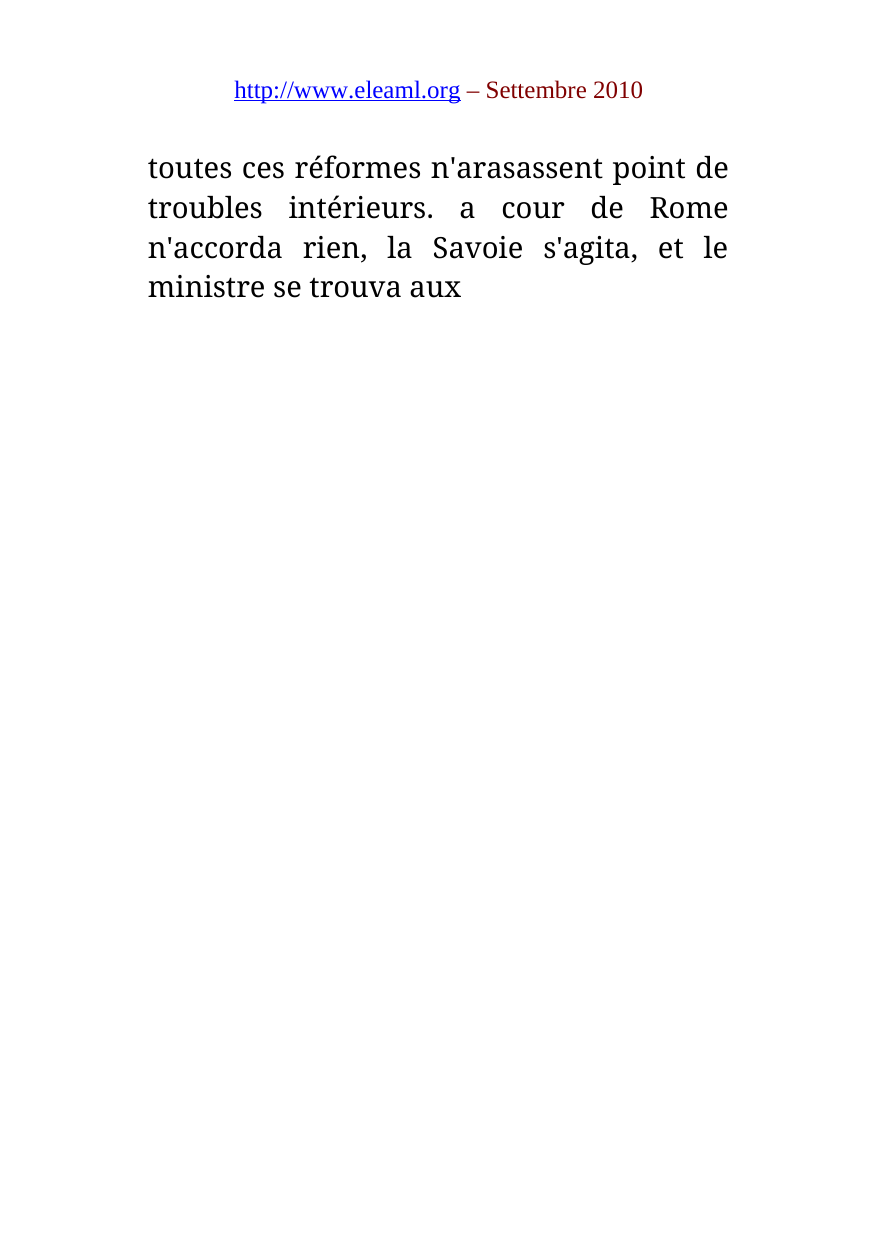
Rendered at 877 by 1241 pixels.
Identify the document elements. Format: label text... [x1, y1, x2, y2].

text toutes ces réformes n'arasassent point de troubles intérieurs. a cour de Rome n'accorda rien, la Savoie s'agita, et le ministre se trouva aux [148, 148, 729, 306]
